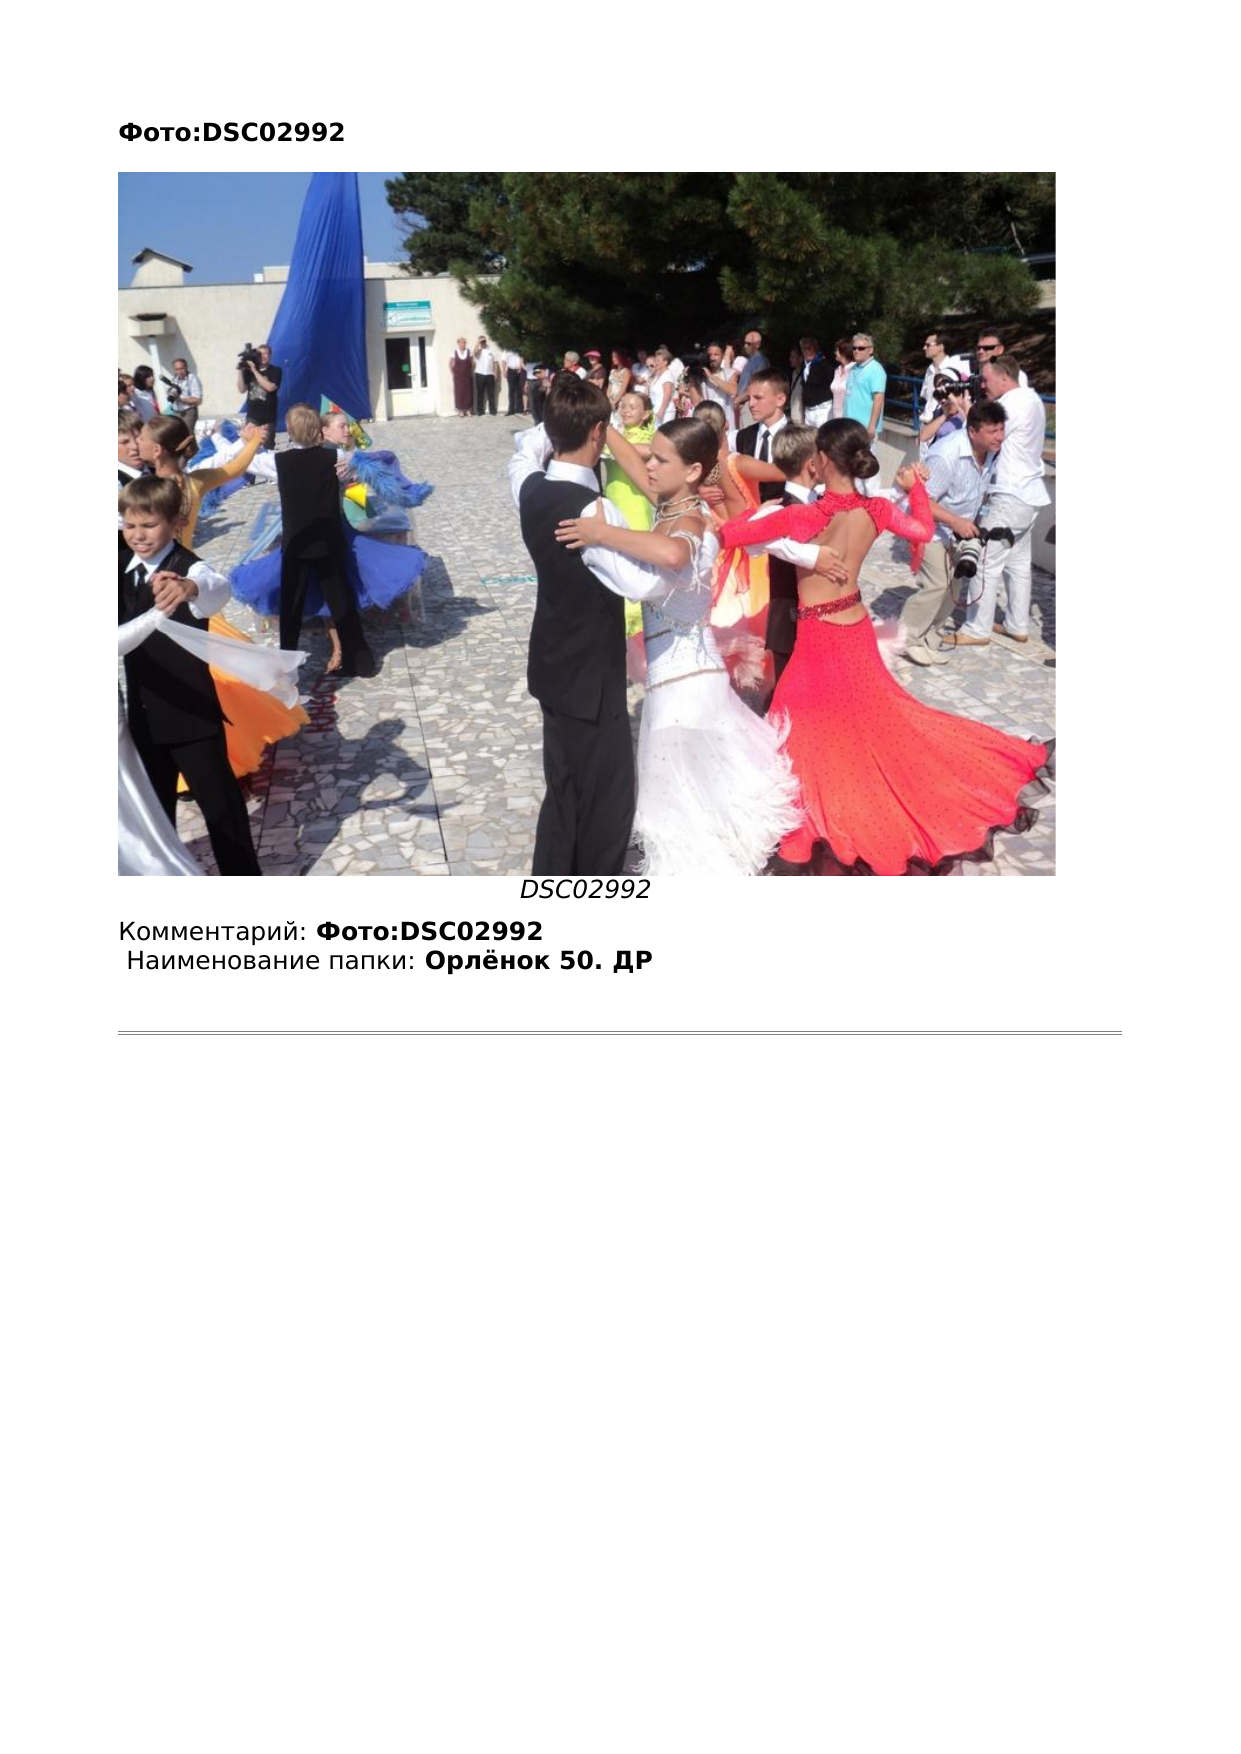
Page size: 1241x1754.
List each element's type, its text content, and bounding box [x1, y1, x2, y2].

text DSC02992 [118, 876, 1056, 904]
picture [118, 172, 1056, 876]
subtitle Фото:DSC02992 [118, 118, 1122, 147]
text Комментарий: Фото:DSC02992 Наименование папки: Орлёнок 50. ДР [118, 917, 1122, 1004]
